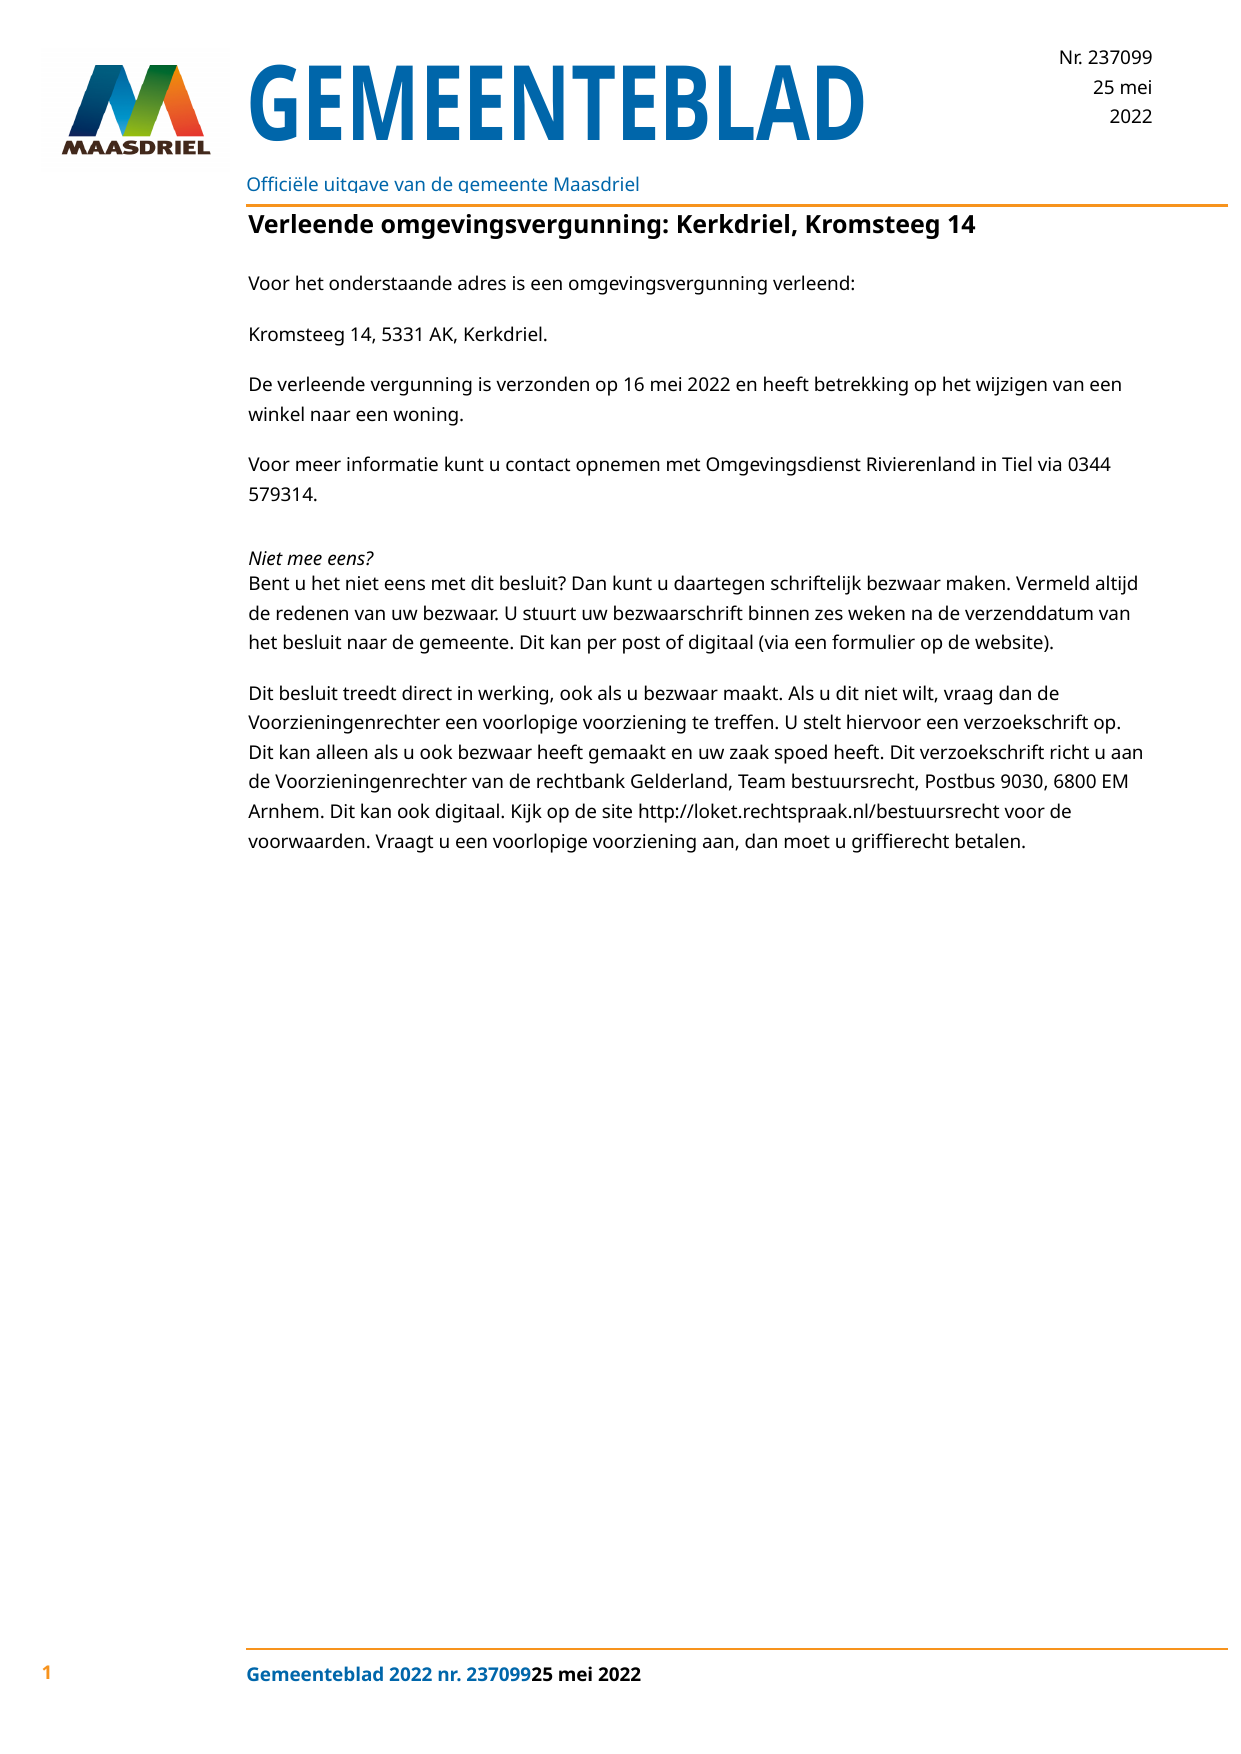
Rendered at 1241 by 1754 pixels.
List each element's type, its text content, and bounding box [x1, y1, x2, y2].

text Bent u het niet eens met dit besluit? Dan kunt u daartegen schriftelijk bezwaar maken. Vermeld altijd de redenen van uw bezwaar. U stuurt uw bezwaarschrift binnen zes weken na de verzenddatum van het besluit naar de gemeente. Dit kan per post of digitaal (via een formulier op de website). [248, 570, 1152, 655]
text Verleende omgevingsvergunning: Kerkdriel, Kromsteeg 14 [248, 207, 1152, 241]
text Niet mee eens? [248, 545, 1152, 570]
text Voor meer informatie kunt u contact opnemen met Omgevingsdienst Rivierenland in Tiel via 0344 579314. [248, 451, 1152, 506]
text Kromsteeg 14, 5331 AK, Kerkdriel. [248, 321, 1152, 346]
text Voor het onderstaande adres is een omgevingsvergunning verleend: [248, 270, 1152, 296]
picture [41, 47, 231, 172]
text De verleende vergunning is verzonden op 16 mei 2022 en heeft betrekking op het wijzigen van een winkel naar een woning. [248, 371, 1152, 426]
text Dit besluit treedt direct in werking, ook als u bezwaar maakt. Als u dit niet wilt, vraag dan de Voorzieningenrechter een voorlopige voorziening te treffen. U stelt hiervoor een verzoekschrift op. Dit kan alleen als u ook bezwaar heeft gemaakt en uw zaak spoed heeft. Dit verzoekschrift richt u aan de Voorzieningenrechter van de rechtbank Gelderland, Team bestuursrecht, Postbus 9030, 6800 EM Arnhem. Dit kan ook digitaal. Kijk op de site http://loket.rechtspraak.nl/bestuursrecht voor de voorwaarden. Vraagt u een voorlopige voorziening aan, dan moet u griffierecht betalen. [248, 680, 1152, 854]
